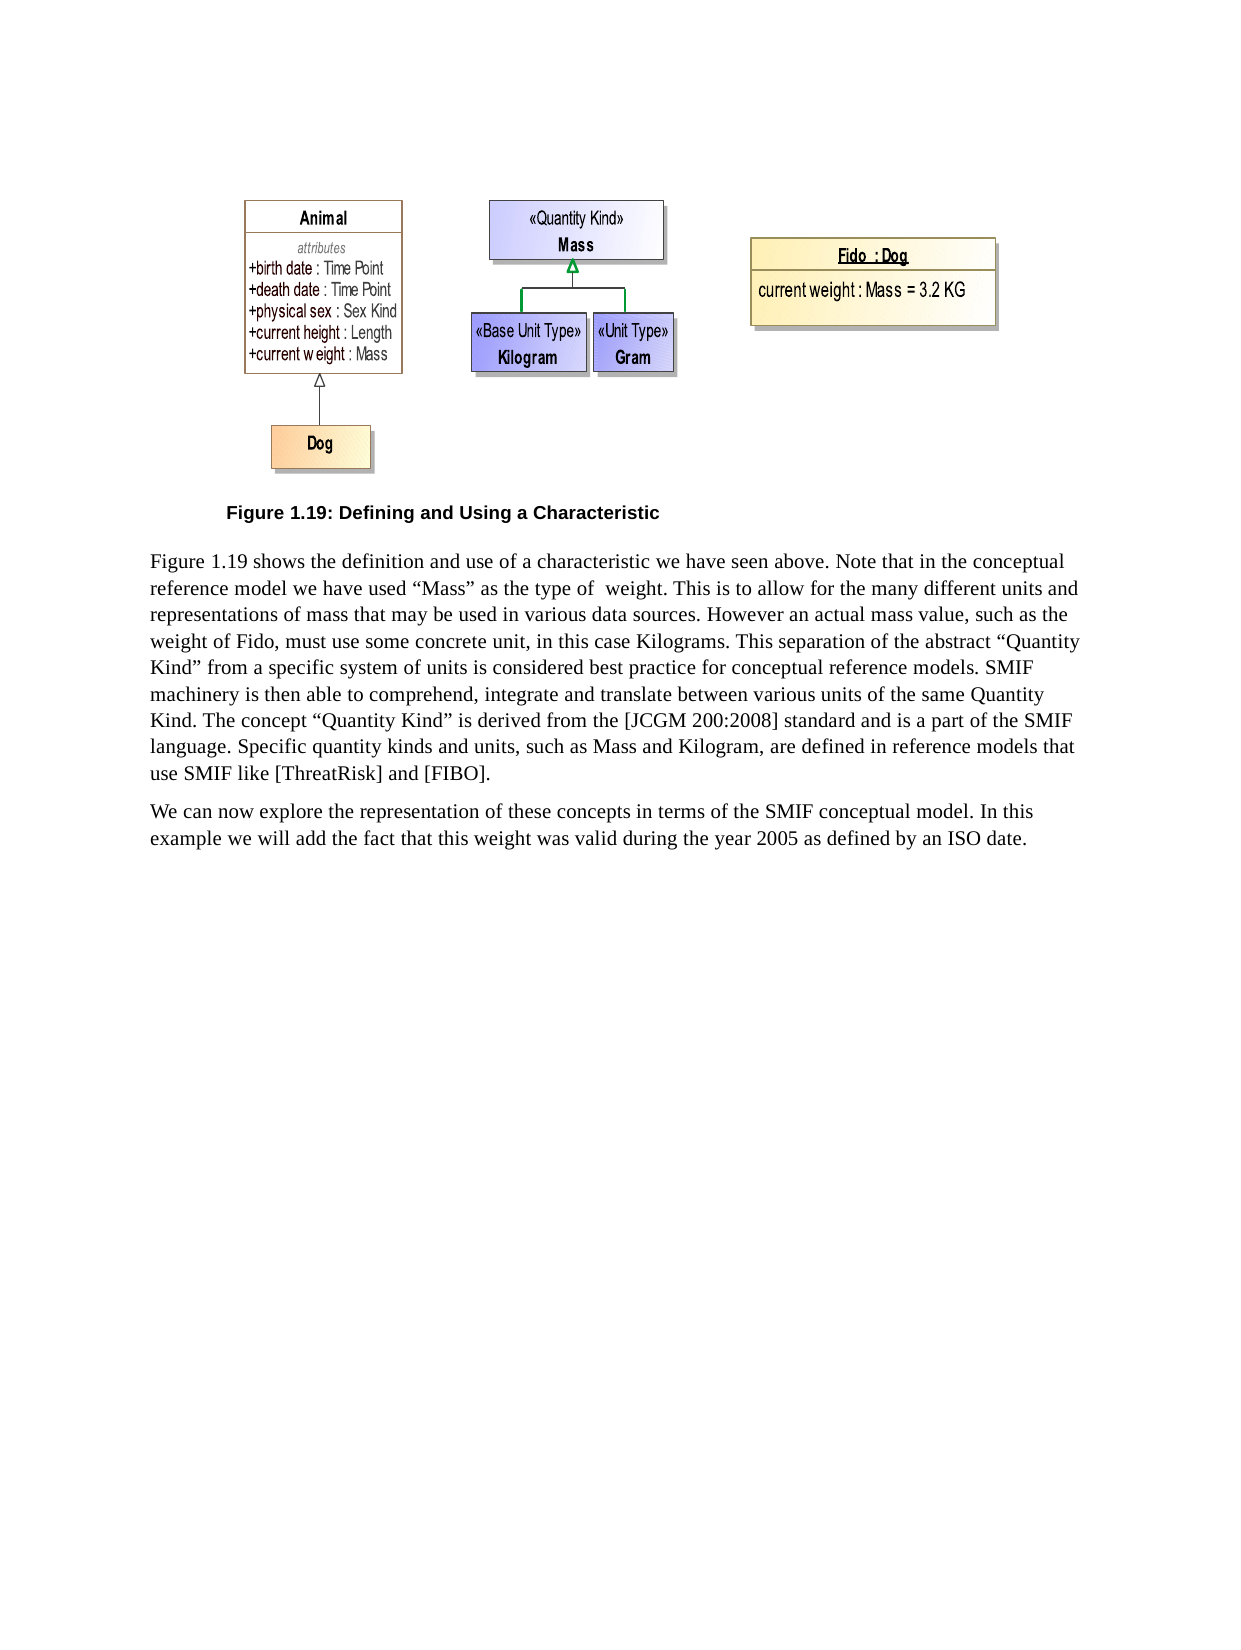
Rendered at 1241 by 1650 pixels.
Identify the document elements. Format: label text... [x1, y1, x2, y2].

text Figure 1.19 shows the definition and use of a characteristic we have seen above. Note that in the conceptual reference model we have used “Mass” as the type of weight. This is to allow for the many different units and representations of mass that may be used in various data sources. However an actual mass value, such as the weight of Fido, must use some concrete unit, in this case Kilograms. This separation of the abstract “Quantity Kind” from a specific system of units is considered best practice for conceptual reference models. SMIF machinery is then able to comprehend, integrate and translate between various units of the same Quantity Kind. The concept “Quantity Kind” is derived from the [JCGM 200:2008] standard and is a part of the SMIF language. Specific quantity kinds and units, such as Mass and Kilogram, are defined in reference models that use SMIF like [ThreatRisk] and [FIBO]. [150, 150, 1090, 785]
text Figure 1.19: Defining and Using a Characteristic [226, 496, 1014, 523]
text We can now explore the representation of these concepts in terms of the SMIF conceptual model. In this example we will add the fact that this weight was valid during the year 2005 as defined by an ISO date. [150, 799, 1090, 849]
